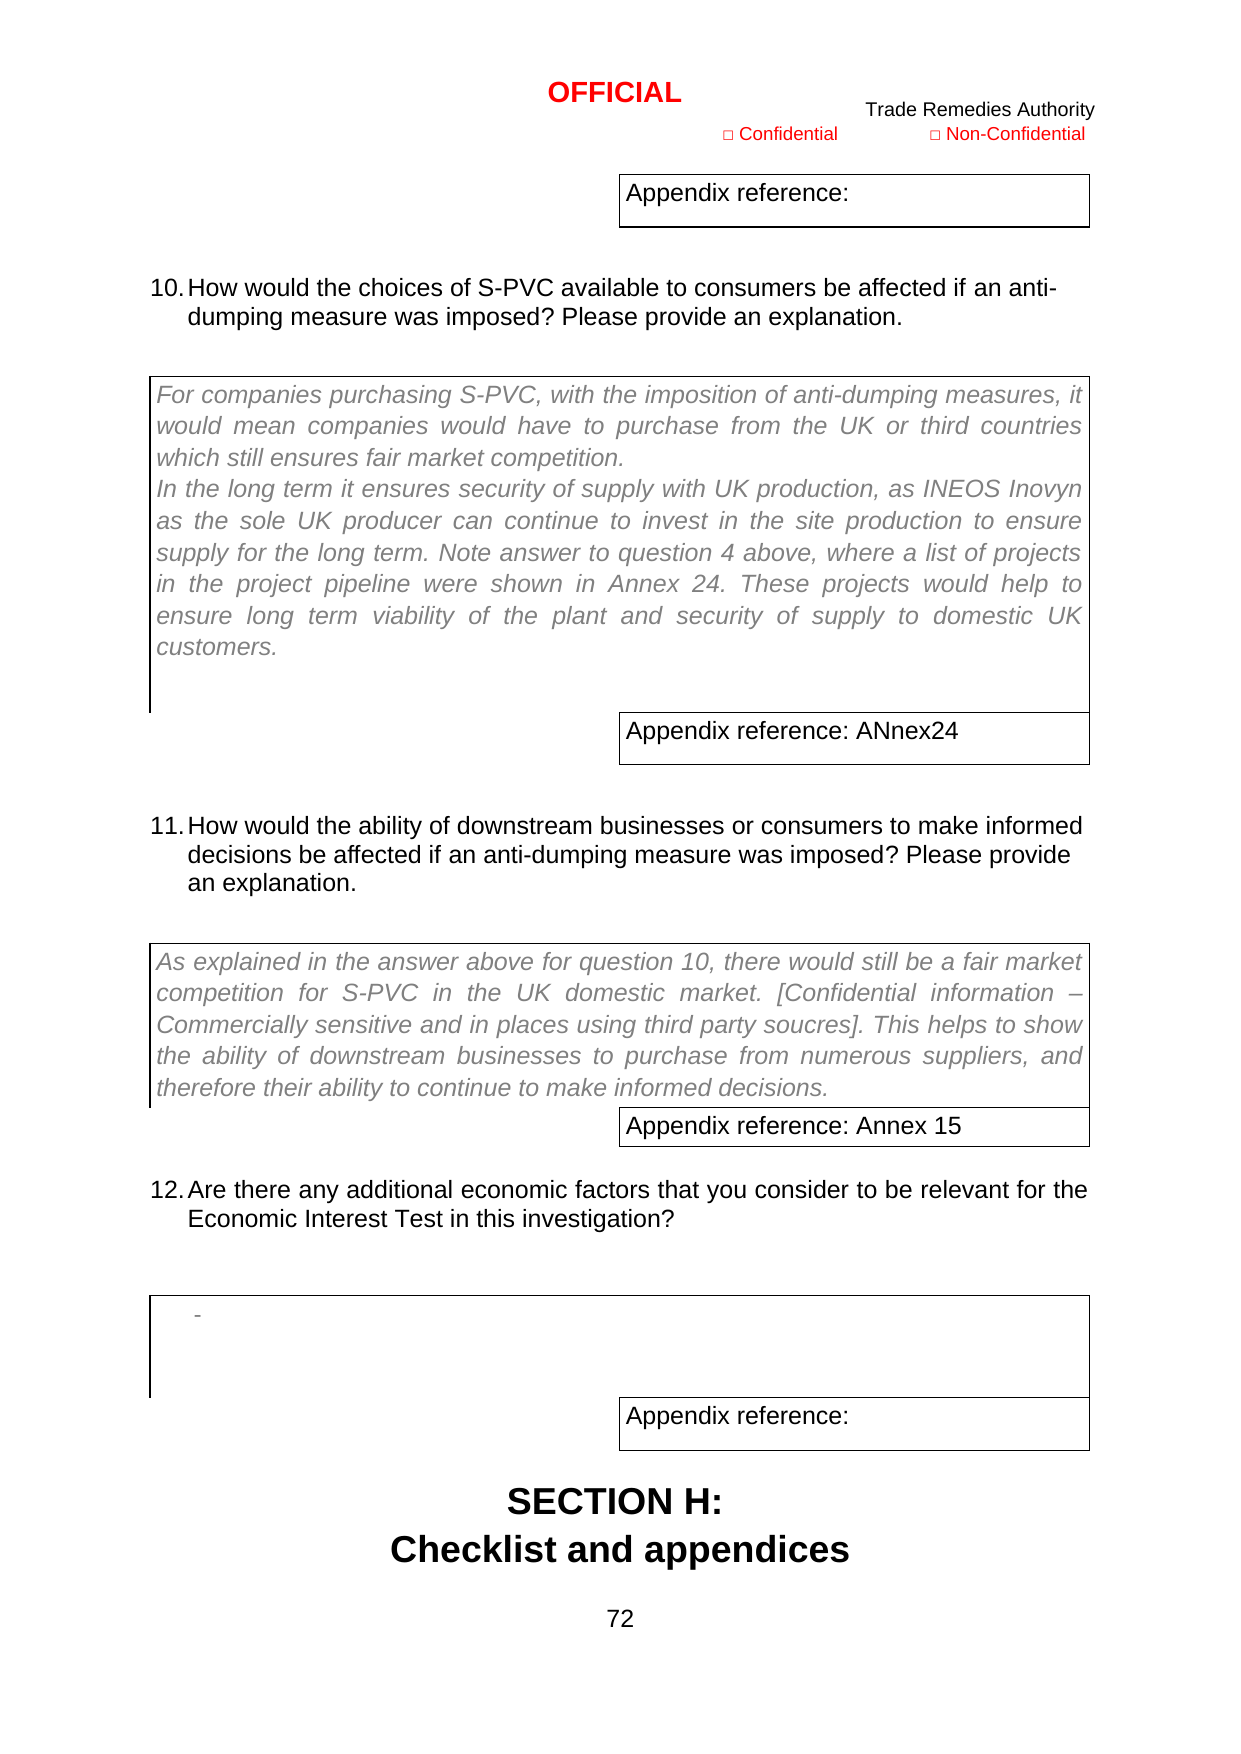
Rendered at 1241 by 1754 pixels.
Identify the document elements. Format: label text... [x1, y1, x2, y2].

table_cell Appendix reference: Annex 15 [620, 1108, 1089, 1146]
table_cell [150, 1108, 619, 1146]
table_header As explained in the answer above for question 10, there would still be a fair market competition for S-PVC in the UK domestic market. [Confidential information – Commercially sensitive and in places using third party soucres]. This helps to show the ability of downstream businesses to purchase from numerous suppliers, and therefore their ability to continue to make informed decisions. [151, 944, 1089, 1107]
table_header For companies purchasing S-PVC, with the imposition of anti-dumping measures, it would mean companies would have to purchase from the UK or third countries which still ensures fair market competition. In the long term it ensures security of supply with UK production, as INEOS Inovyn as the sole UK producer can continue to invest in the site production to ensure supply for the long term. Note answer to question 4 above, where a list of projects in the project pipeline were shown in Annex 24. These projects would help to ensure long term viability of the plant and security of supply to domestic UK customers. [151, 377, 1089, 712]
list Are there any additional economic factors that you consider to be relevant for the Economic Interest Test in this investigation? [150, 1175, 1090, 1233]
subtitle SECTION H: [150, 1479, 1090, 1522]
table_header [151, 1296, 1089, 1397]
table_cell Appendix reference: ANnex24 [620, 713, 1089, 764]
table_cell Appendix reference: [620, 1398, 1089, 1449]
table_cell [150, 713, 619, 764]
list How would the choices of S-PVC available to consumers be affected if an anti-dumping measure was imposed? Please provide an explanation. [150, 273, 1090, 330]
subtitle Checklist and appendices [150, 1527, 1090, 1570]
list How would the ability of downstream businesses or consumers to make informed decisions be affected if an anti-dumping measure was imposed? Please provide an explanation. [150, 811, 1090, 897]
table_cell Appendix reference: [620, 175, 1089, 226]
table_cell [150, 175, 619, 226]
table_cell [150, 1398, 619, 1449]
